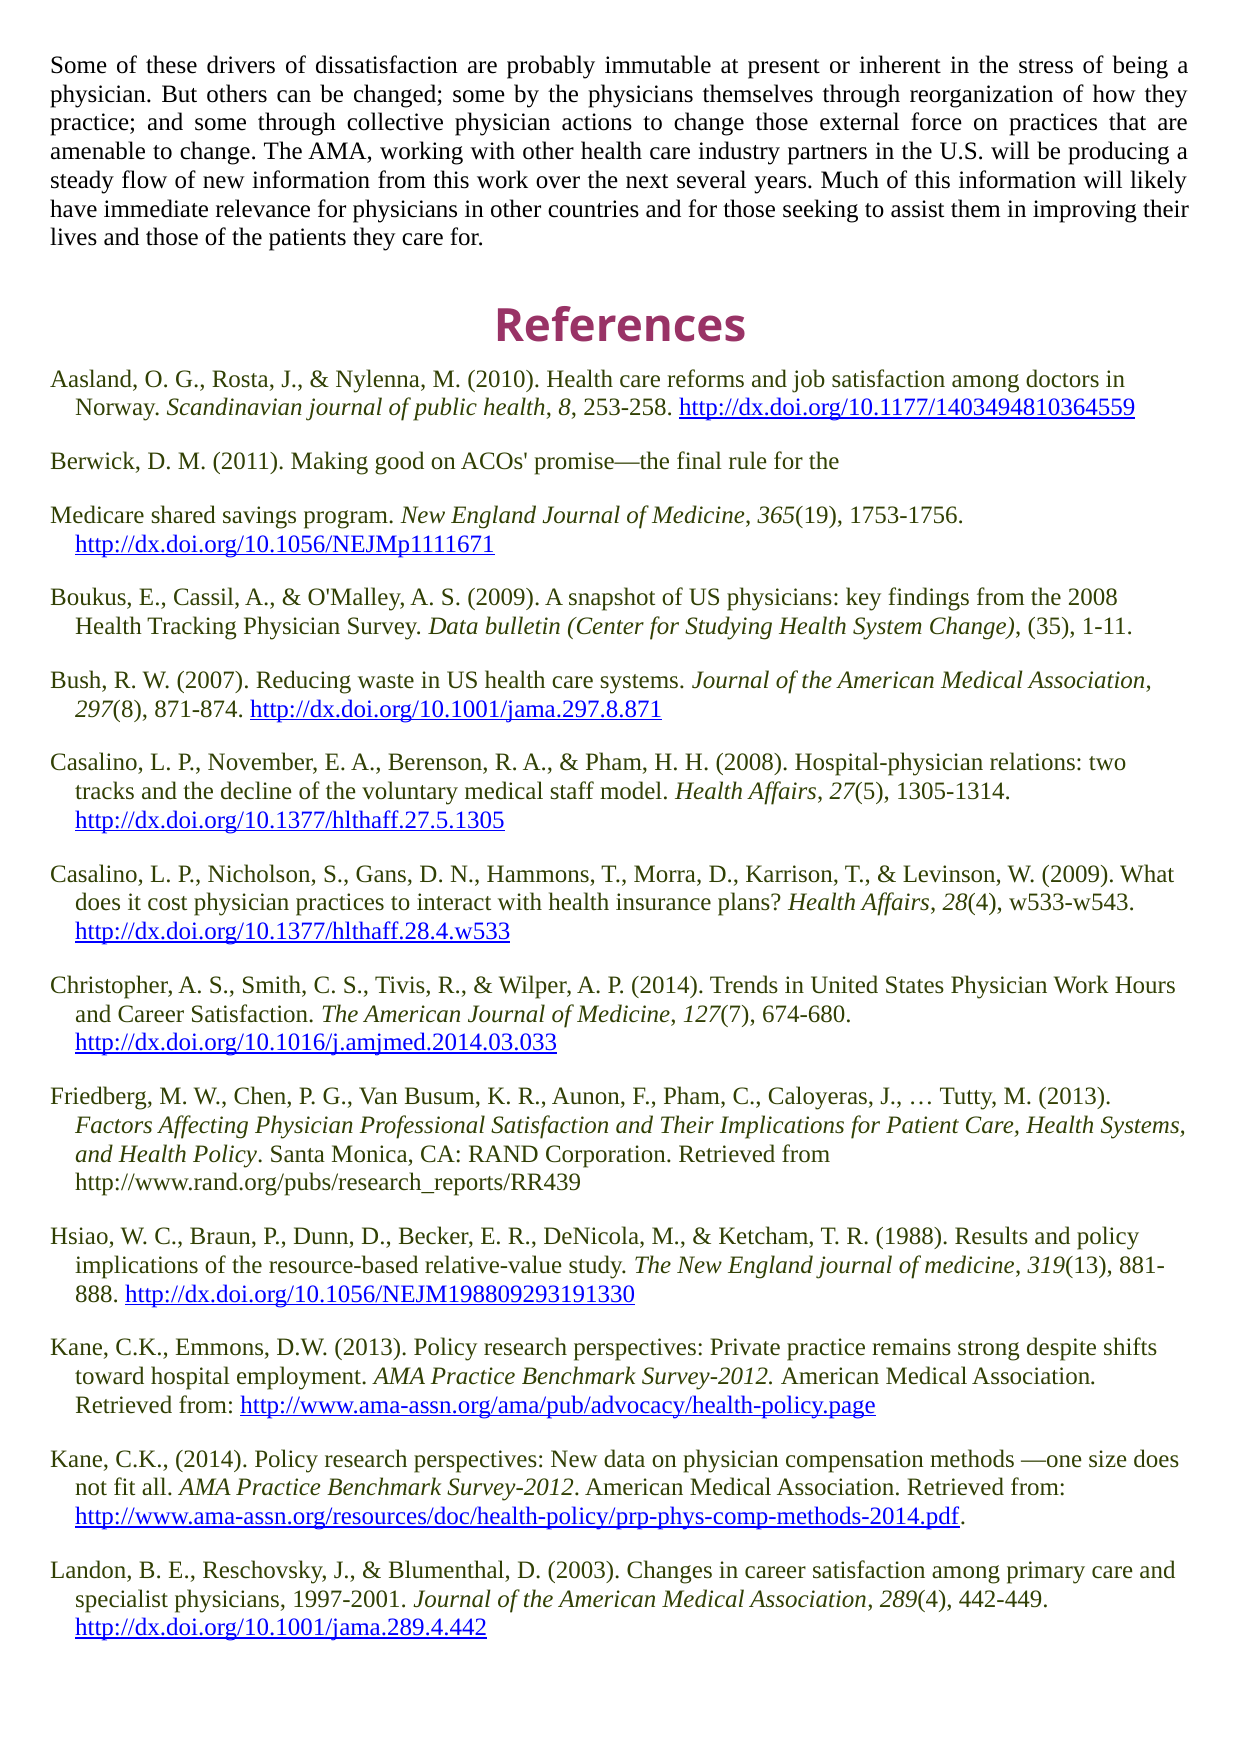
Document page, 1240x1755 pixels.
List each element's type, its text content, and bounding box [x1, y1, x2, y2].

list Berwick, D. M. (2011). Making good on ACOs' promise—the final rule for the [50, 446, 1189, 475]
list Medicare shared savings program. New England Journal of Medicine, 365(19), 1753-1756. http://dx.doi.org/10.1056/NEJMp1111671 [50, 500, 1189, 557]
list Casalino, L. P., November, E. A., Berenson, R. A., & Pham, H. H. (2008). Hospital-physician relations: two tracks and the decline of the voluntary medical staff model. Health Affairs, 27(5), 1305-1314. http://dx.doi.org/10.1377/hlthaff.27.5.1305 [50, 747, 1189, 834]
list Bush, R. W. (2007). Reducing waste in US health care systems. Journal of the American Medical Association, 297(8), 871-874. http://dx.doi.org/10.1001/jama.297.8.871 [50, 665, 1189, 722]
list Landon, B. E., Reschovsky, J., & Blumenthal, D. (2003). Changes in career satisfaction among primary care and specialist physicians, 1997-2001. Journal of the American Medical Association, 289(4), 442-449. http://dx.doi.org/10.1001/jama.289.4.442 [50, 1555, 1189, 1641]
list Casalino, L. P., Nicholson, S., Gans, D. N., Hammons, T., Morra, D., Karrison, T., & Levinson, W. (2009). What does it cost physician practices to interact with health insurance plans? Health Affairs, 28(4), w533-w543. http://dx.doi.org/10.1377/hlthaff.28.4.w533 [50, 859, 1189, 945]
list Christopher, A. S., Smith, C. S., Tivis, R., & Wilper, A. P. (2014). Trends in United States Physician Work Hours and Career Satisfaction. The American Journal of Medicine, 127(7), 674-680. http://dx.doi.org/10.1016/j.amjmed.2014.03.033 [50, 970, 1189, 1056]
list Kane, C.K., (2014). Policy research perspectives: New data on physician compensation methods —one size does not fit all. AMA Practice Benchmark Survey-2012. American Medical Association. Retrieved from: http://www.ama-assn.org/resources/doc/health-policy/prp-phys-comp-methods-2014.pdf. [50, 1444, 1189, 1530]
list Boukus, E., Cassil, A., & O'Malley, A. S. (2009). A snapshot of US physicians: key findings from the 2008 Health Tracking Physician Survey. Data bulletin (Center for Studying Health System Change), (35), 1-11. [50, 582, 1189, 640]
list Kane, C.K., Emmons, D.W. (2013). Policy research perspectives: Private practice remains strong despite shifts toward hospital employment. AMA Practice Benchmark Survey-2012. American Medical Association. Retrieved from: http://www.ama-assn.org/ama/pub/advocacy/health-policy.page [50, 1332, 1189, 1419]
list Friedberg, M. W., Chen, P. G., Van Busum, K. R., Aunon, F., Pham, C., Caloyeras, J., … Tutty, M. (2013). Factors Affecting Physician Professional Satisfaction and Their Implications for Patient Care, Health Systems, and Health Policy. Santa Monica, CA: RAND Corporation. Retrieved from http://www.rand.org/pubs/research_reports/RR439 [50, 1081, 1189, 1196]
text Some of these drivers of dissatisfaction are probably immutable at present or inherent in the stress of being a physician. But others can be changed; some by the physicians themselves through reorganization of how they practice; and some through collective physician actions to change those external force on practices that are amenable to change. The AMA, working with other health care industry partners in the U.S. will be producing a steady flow of new information from this work over the next several years. Much of this information will likely have immediate relevance for physicians in other countries and for those seeking to assist them in improving their lives and those of the patients they care for. [50, 50, 1189, 251]
list Hsiao, W. C., Braun, P., Dunn, D., Becker, E. R., DeNicola, M., & Ketcham, T. R. (1988). Results and policy implications of the resource-based relative-value study. The New England journal of medicine, 319(13), 881-888. http://dx.doi.org/10.1056/NEJM198809293191330 [50, 1221, 1189, 1307]
subtitle References [50, 301, 1189, 351]
list Aasland, O. G., Rosta, J., & Nylenna, M. (2010). Health care reforms and job satisfaction among doctors in Norway. Scandinavian journal of public health, 8, 253-258. http://dx.doi.org/10.1177/1403494810364559 [50, 364, 1189, 421]
